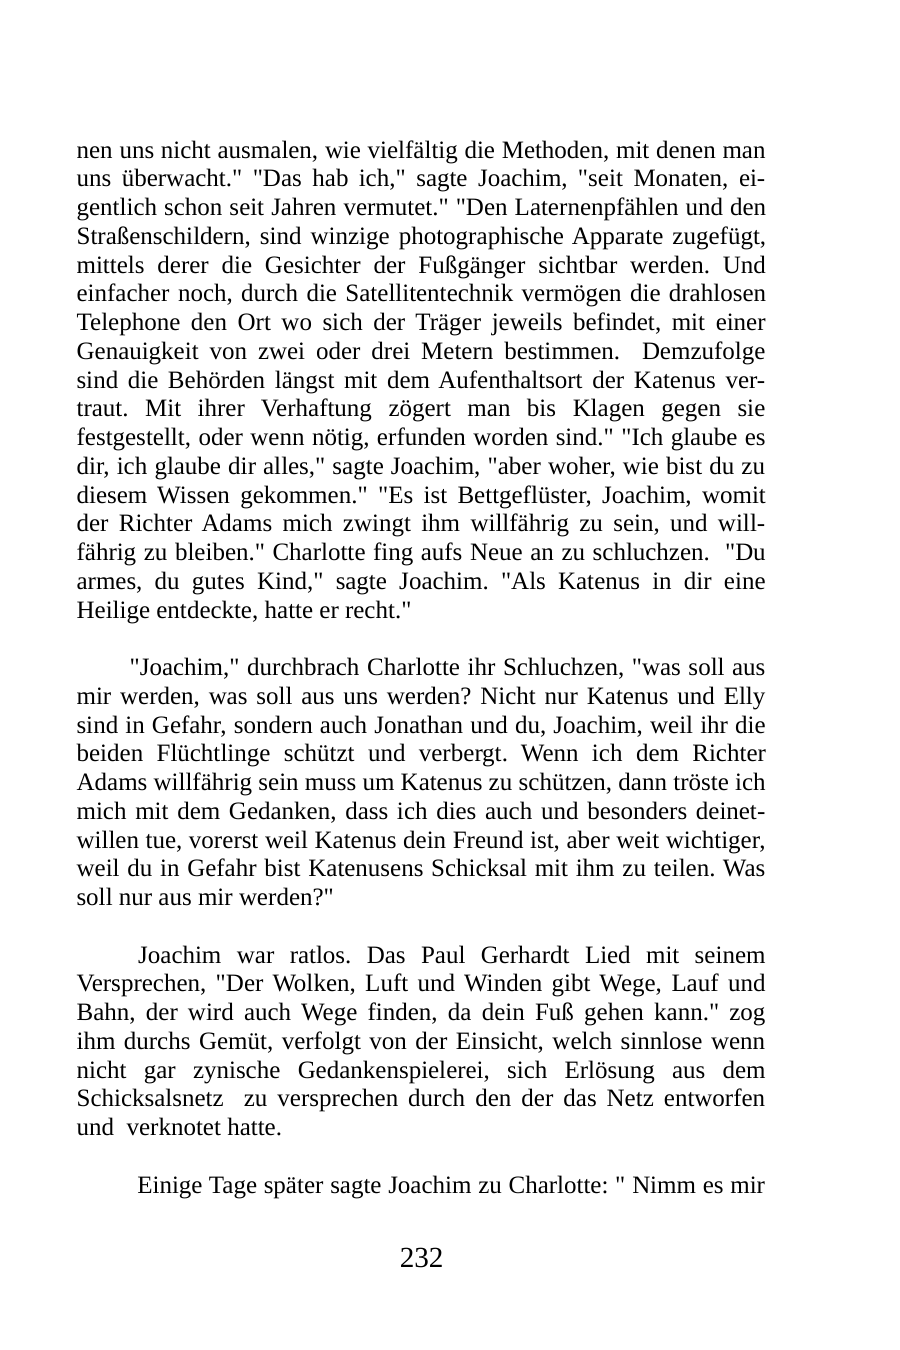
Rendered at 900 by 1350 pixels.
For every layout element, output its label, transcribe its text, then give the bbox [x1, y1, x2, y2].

text "Joachim," durchbrach Charlotte ihr Schluchzen, "was soll aus mir werden, was soll aus uns werden? Nicht nur Katenus und Elly sind in Gefahr, sondern auch Jonathan und du, Joachim, weil ihr die beiden Flüchtlinge schützt und verbergt. Wenn ich dem Richter Adams willfährig sein muss um Katenus zu schützen, dann tröste ich mich mit dem Gedanken, dass ich dies auch und besonders deinet-willen tue, vorerst weil Katenus dein Freund ist, aber weit wichtiger, weil du in Gefahr bist Katenusens Schicksal mit ihm zu teilen. Was soll nur aus mir werden?" [76, 652, 766, 911]
text nen uns nicht ausmalen, wie vielfältig die Methoden, mit denen man uns überwacht." "Das hab ich," sagte Joachim, "seit Monaten, ei-gentlich schon seit Jahren vermutet." "Den Laternenpfählen und den Straßenschildern, sind winzige photographische Apparate zugefügt, mittels derer die Gesichter der Fußgänger sichtbar werden. Und einfacher noch, durch die Satellitentechnik vermögen die drahlosen Telephone den Ort wo sich der Träger jeweils befindet, mit einer Genauigkeit von zwei oder drei Metern bestimmen. Demzufolge sind die Behörden längst mit dem Aufenthaltsort der Katenus ver-traut. Mit ihrer Verhaftung zögert man bis Klagen gegen sie festgestellt, oder wenn nötig, erfunden worden sind." "Ich glaube es dir, ich glaube dir alles," sagte Joachim, "aber woher, wie bist du zu diesem Wissen gekommen." "Es ist Bettgeflüster, Joachim, womit der Richter Adams mich zwingt ihm willfährig zu sein, und will-fährig zu bleiben." Charlotte fing aufs Neue an zu schluchzen. "Du armes, du gutes Kind," sagte Joachim. "Als Katenus in dir eine Heilige entdeckte, hatte er recht." [76, 135, 766, 623]
text Joachim war ratlos. Das Paul Gerhardt Lied mit seinem Versprechen, "Der Wolken, Luft und Winden gibt Wege, Lauf und Bahn, der wird auch Wege finden, da dein Fuß gehen kann." zog ihm durchs Gemüt, verfolgt von der Einsicht, welch sinnlose wenn nicht gar zynische Gedankenspielerei, sich Erlösung aus dem Schicksalsnetz zu versprechen durch den der das Netz entworfen und verknotet hatte. [76, 940, 766, 1141]
text Einige Tage später sagte Joachim zu Charlotte: " Nimm es mir [76, 1170, 766, 1198]
